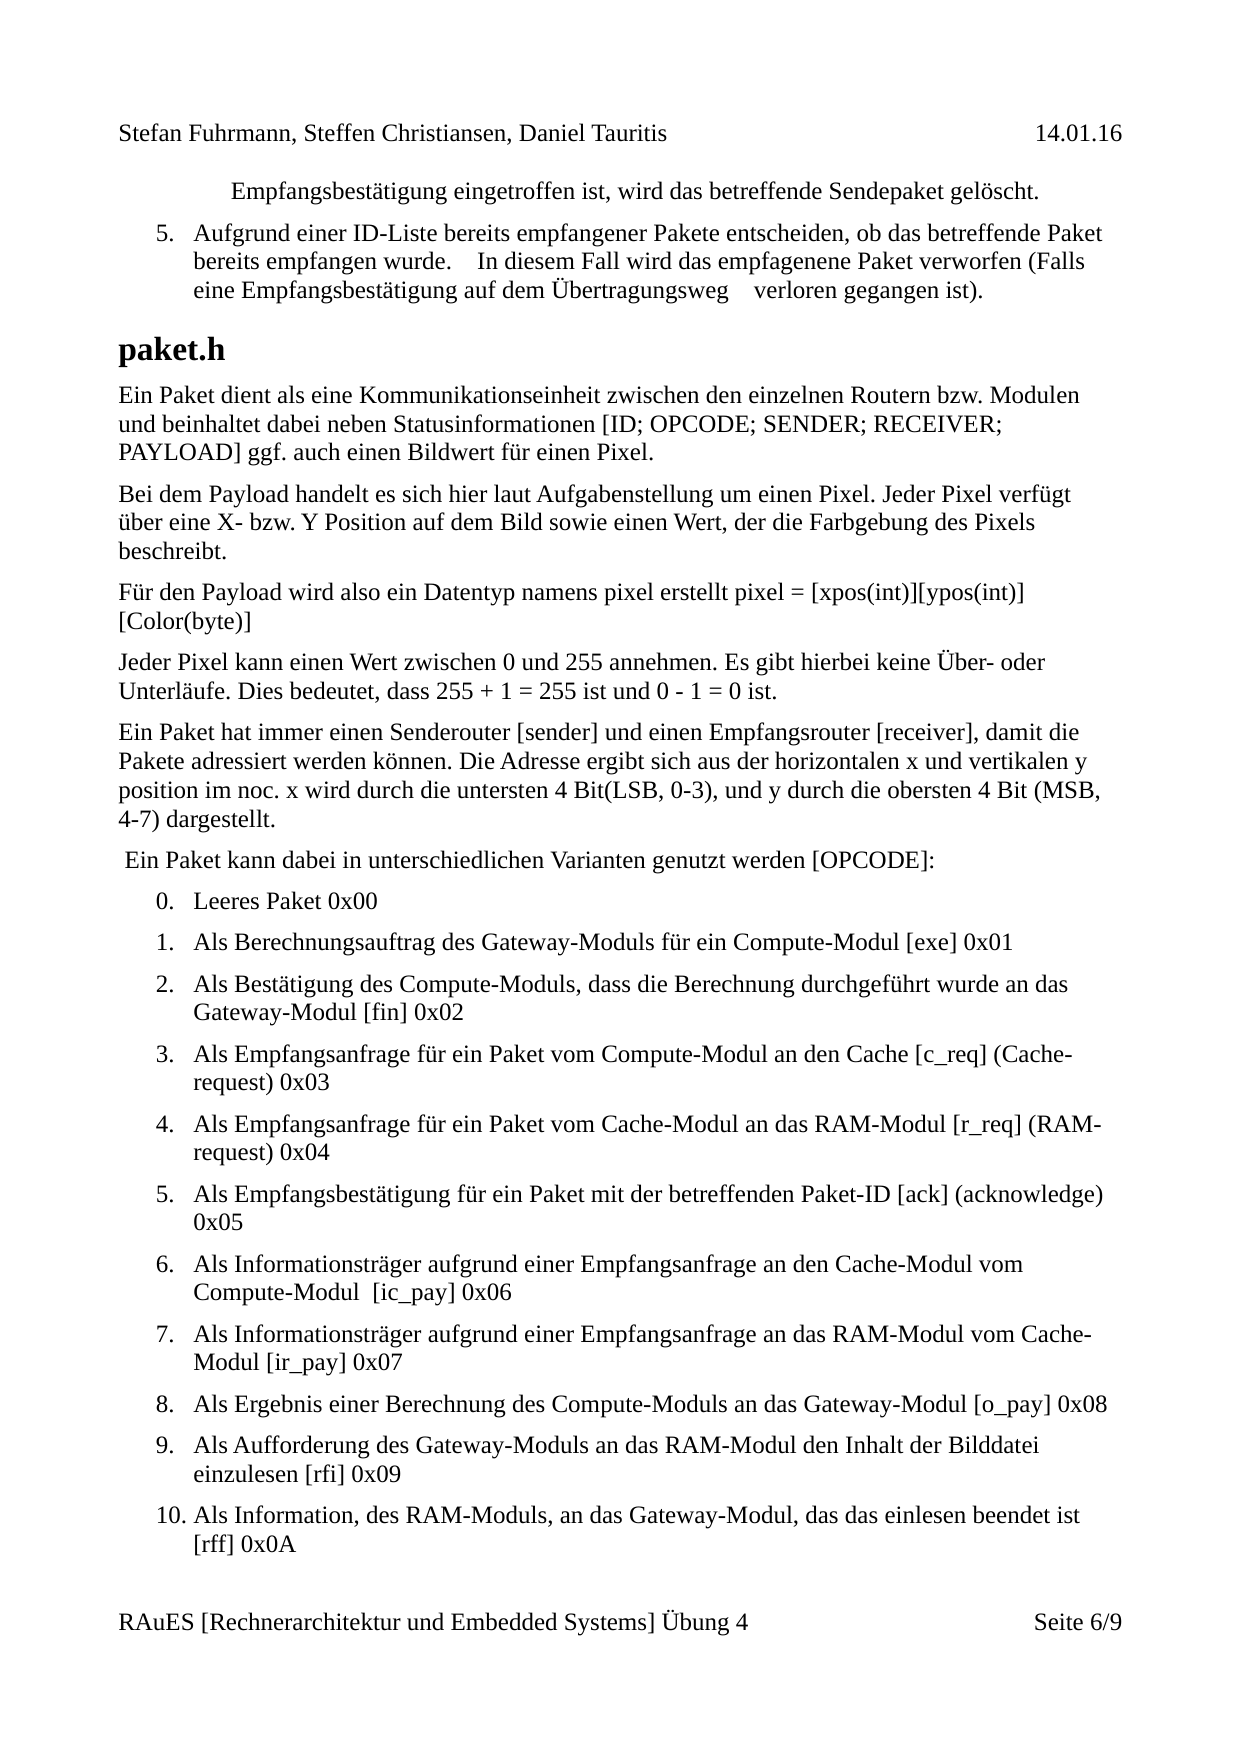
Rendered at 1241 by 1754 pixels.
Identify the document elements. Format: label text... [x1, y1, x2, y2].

list Als Aufforderung des Gateway-Moduls an das RAM-Modul den Inhalt der Bilddatei einzulesen [rfi] 0x09 [156, 1430, 1122, 1487]
text Ein Paket dient als eine Kommunikationseinheit zwischen den einzelnen Routern bzw. Modulen und beinhaltet dabei neben Statusinformationen [ID; OPCODE; SENDER; RECEIVER; PAYLOAD] ggf. auch einen Bildwert für einen Pixel. [118, 380, 1122, 466]
text Bei dem Payload handelt es sich hier laut Aufgabenstellung um einen Pixel. Jeder Pixel verfügt über eine X- bzw. Y Position auf dem Bild sowie einen Wert, der die Farbgebung des Pixels beschreibt. [118, 479, 1122, 565]
list Als Bestätigung des Compute-Moduls, dass die Berechnung durchgeführt wurde an das Gateway-Modul [fin] 0x02 [156, 969, 1122, 1026]
subtitle paket.h [118, 329, 1122, 367]
text Ein Paket hat immer einen Senderouter [sender] und einen Empfangsrouter [receiver], damit die Pakete adressiert werden können. Die Adresse ergibt sich aus der horizontalen x und vertikalen y position im noc. x wird durch die untersten 4 Bit(LSB, 0-3), und y durch die obersten 4 Bit (MSB, 4-7) dargestellt. [118, 717, 1122, 832]
list Als Ergebnis einer Berechnung des Compute-Moduls an das Gateway-Modul [o_pay] 0x08 [156, 1389, 1122, 1417]
text Für den Payload wird also ein Datentyp namens pixel erstellt pixel = [xpos(int)][ypos(int)][Color(byte)] [118, 577, 1122, 635]
list Als Empfangsbestätigung für ein Paket mit der betreffenden Paket-ID [ack] (acknowledge) 0x05 [156, 1179, 1122, 1236]
text Ein Paket kann dabei in unterschiedlichen Varianten genutzt werden [OPCODE]: [118, 845, 1122, 874]
list Als Informationsträger aufgrund einer Empfangsanfrage an das RAM-Modul vom Cache-Modul [ir_pay] 0x07 [156, 1319, 1122, 1376]
list Als Berechnungsauftrag des Gateway-Moduls für ein Compute-Modul [exe] 0x01 [156, 927, 1122, 956]
text Jeder Pixel kann einen Wert zwischen 0 und 255 annehmen. Es gibt hierbei keine Über- oder Unterläufe. Dies bedeutet, dass 255 + 1 = 255 ist und 0 - 1 = 0 ist. [118, 647, 1122, 705]
list Aufgrund einer ID-Liste bereits empfangener Pakete entscheiden, ob das betreffende Paket bereits empfangen wurde. In diesem Fall wird das empfagenene Paket verworfen (Falls eine Empfangsbestätigung auf dem Übertragungsweg verloren gegangen ist). [156, 218, 1122, 304]
list Empfangsbestätigung eingetroffen ist, wird das betreffende Sendepaket gelöscht. [193, 176, 1122, 205]
list Als Empfangsanfrage für ein Paket vom Cache-Modul an das RAM-Modul [r_req] (RAM-request) 0x04 [156, 1109, 1122, 1166]
list Als Empfangsanfrage für ein Paket vom Compute-Modul an den Cache [c_req] (Cache-request) 0x03 [156, 1039, 1122, 1096]
list Als Informationsträger aufgrund einer Empfangsanfrage an den Cache-Modul vom Compute-Modul [ic_pay] 0x06 [156, 1249, 1122, 1306]
list Als Information, des RAM-Moduls, an das Gateway-Modul, das das einlesen beendet ist [rff] 0x0A [156, 1500, 1122, 1557]
list Leeres Paket 0x00 [156, 886, 1122, 915]
